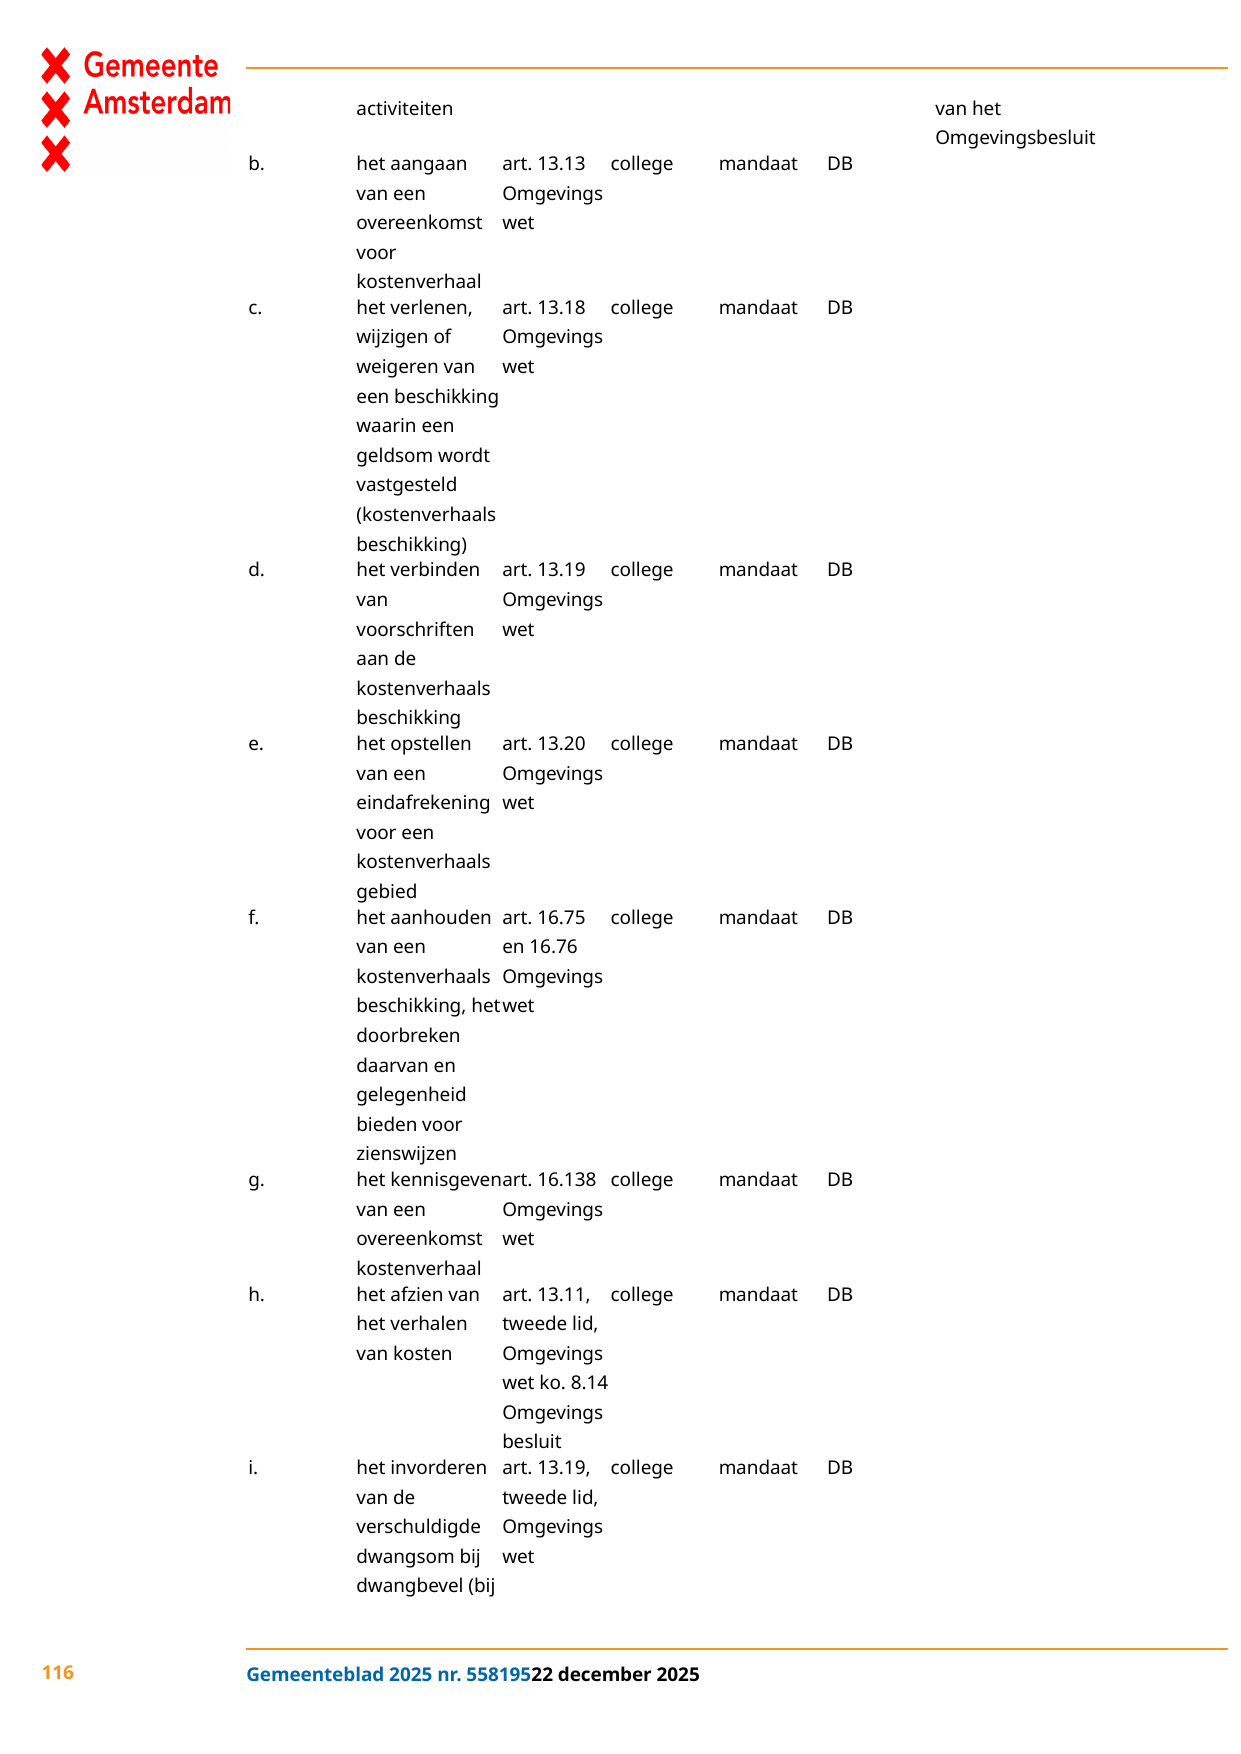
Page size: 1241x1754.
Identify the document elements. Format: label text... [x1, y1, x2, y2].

table_cell mandaat [719, 1166, 827, 1281]
table_cell art. 13.19, tweede lid, Omgevingswet [502, 1454, 610, 1598]
table_cell c. [248, 294, 356, 557]
table_cell [719, 95, 827, 150]
table_cell het afzien van het verhalen van kosten [356, 1281, 502, 1454]
table_cell [827, 95, 935, 150]
table_cell [248, 95, 356, 150]
table_cell mandaat [719, 150, 827, 294]
table_cell b. [248, 150, 356, 294]
table_cell college [610, 1454, 718, 1598]
table_cell i. [248, 1454, 356, 1598]
table_cell het verbinden van voorschriften aan de kostenverhaalsbeschikking [356, 557, 502, 730]
table_cell activiteiten [356, 95, 502, 150]
table_cell het aanhouden van een kostenverhaalsbeschikking, het doorbreken daarvan en gelegenheid bieden voor zienswijzen [356, 904, 502, 1166]
table_cell [610, 95, 718, 150]
table_cell [935, 150, 1152, 294]
table_cell het verlenen, wijzigen of weigeren van een beschikking waarin een geldsom wordt vastgesteld (kostenverhaalsbeschikking) [356, 294, 502, 557]
table_cell DB [827, 1454, 935, 1598]
table_cell g. [248, 1166, 356, 1281]
table_cell [935, 294, 1152, 557]
table_cell art. 13.18 Omgevingswet [502, 294, 610, 557]
table_cell DB [827, 150, 935, 294]
table_cell het aangaan van een overeenkomst voor kostenverhaal [356, 150, 502, 294]
table_cell het opstellen van een eindafrekening voor een kostenverhaalsgebied [356, 730, 502, 904]
table_cell DB [827, 730, 935, 904]
table_cell mandaat [719, 904, 827, 1166]
table_cell het kennisgeven van een overeenkomst kostenverhaal [356, 1166, 502, 1281]
table_cell college [610, 730, 718, 904]
table_cell art. 13.19 Omgevingswet [502, 557, 610, 730]
table_cell mandaat [719, 730, 827, 904]
table_cell art. 16.75 en 16.76 Omgevingswet [502, 904, 610, 1166]
picture [41, 47, 231, 172]
table_cell DB [827, 1281, 935, 1454]
table_cell e. [248, 730, 356, 904]
table_cell [935, 1454, 1152, 1598]
table_cell DB [827, 557, 935, 730]
table_cell [935, 904, 1152, 1166]
table_cell college [610, 1281, 718, 1454]
table_cell [935, 1166, 1152, 1281]
table_cell art. 16.138 Omgevingswet [502, 1166, 610, 1281]
table_cell [935, 557, 1152, 730]
table_cell het invorderen van de verschuldigde dwangsom bij dwangbevel (bij [356, 1454, 502, 1598]
table_cell [935, 1281, 1152, 1454]
table_cell [935, 730, 1152, 904]
table_cell van het Omgevingsbesluit [935, 95, 1152, 150]
table_cell [502, 95, 610, 150]
table_cell h. [248, 1281, 356, 1454]
table_cell college [610, 294, 718, 557]
table_cell college [610, 1166, 718, 1281]
table_cell DB [827, 294, 935, 557]
table_cell college [610, 150, 718, 294]
table_cell college [610, 904, 718, 1166]
table_cell mandaat [719, 557, 827, 730]
table_cell mandaat [719, 294, 827, 557]
table_cell mandaat [719, 1454, 827, 1598]
table_cell mandaat [719, 1281, 827, 1454]
table_cell art. 13.20 Omgevingswet [502, 730, 610, 904]
table_cell art. 13.13 Omgevingswet [502, 150, 610, 294]
table_cell DB [827, 1166, 935, 1281]
table_cell f. [248, 904, 356, 1166]
table_cell college [610, 557, 718, 730]
table_cell DB [827, 904, 935, 1166]
table_cell art. 13.11, tweede lid, Omgevingswet ko. 8.14 Omgevingsbesluit [502, 1281, 610, 1454]
table_cell d. [248, 557, 356, 730]
